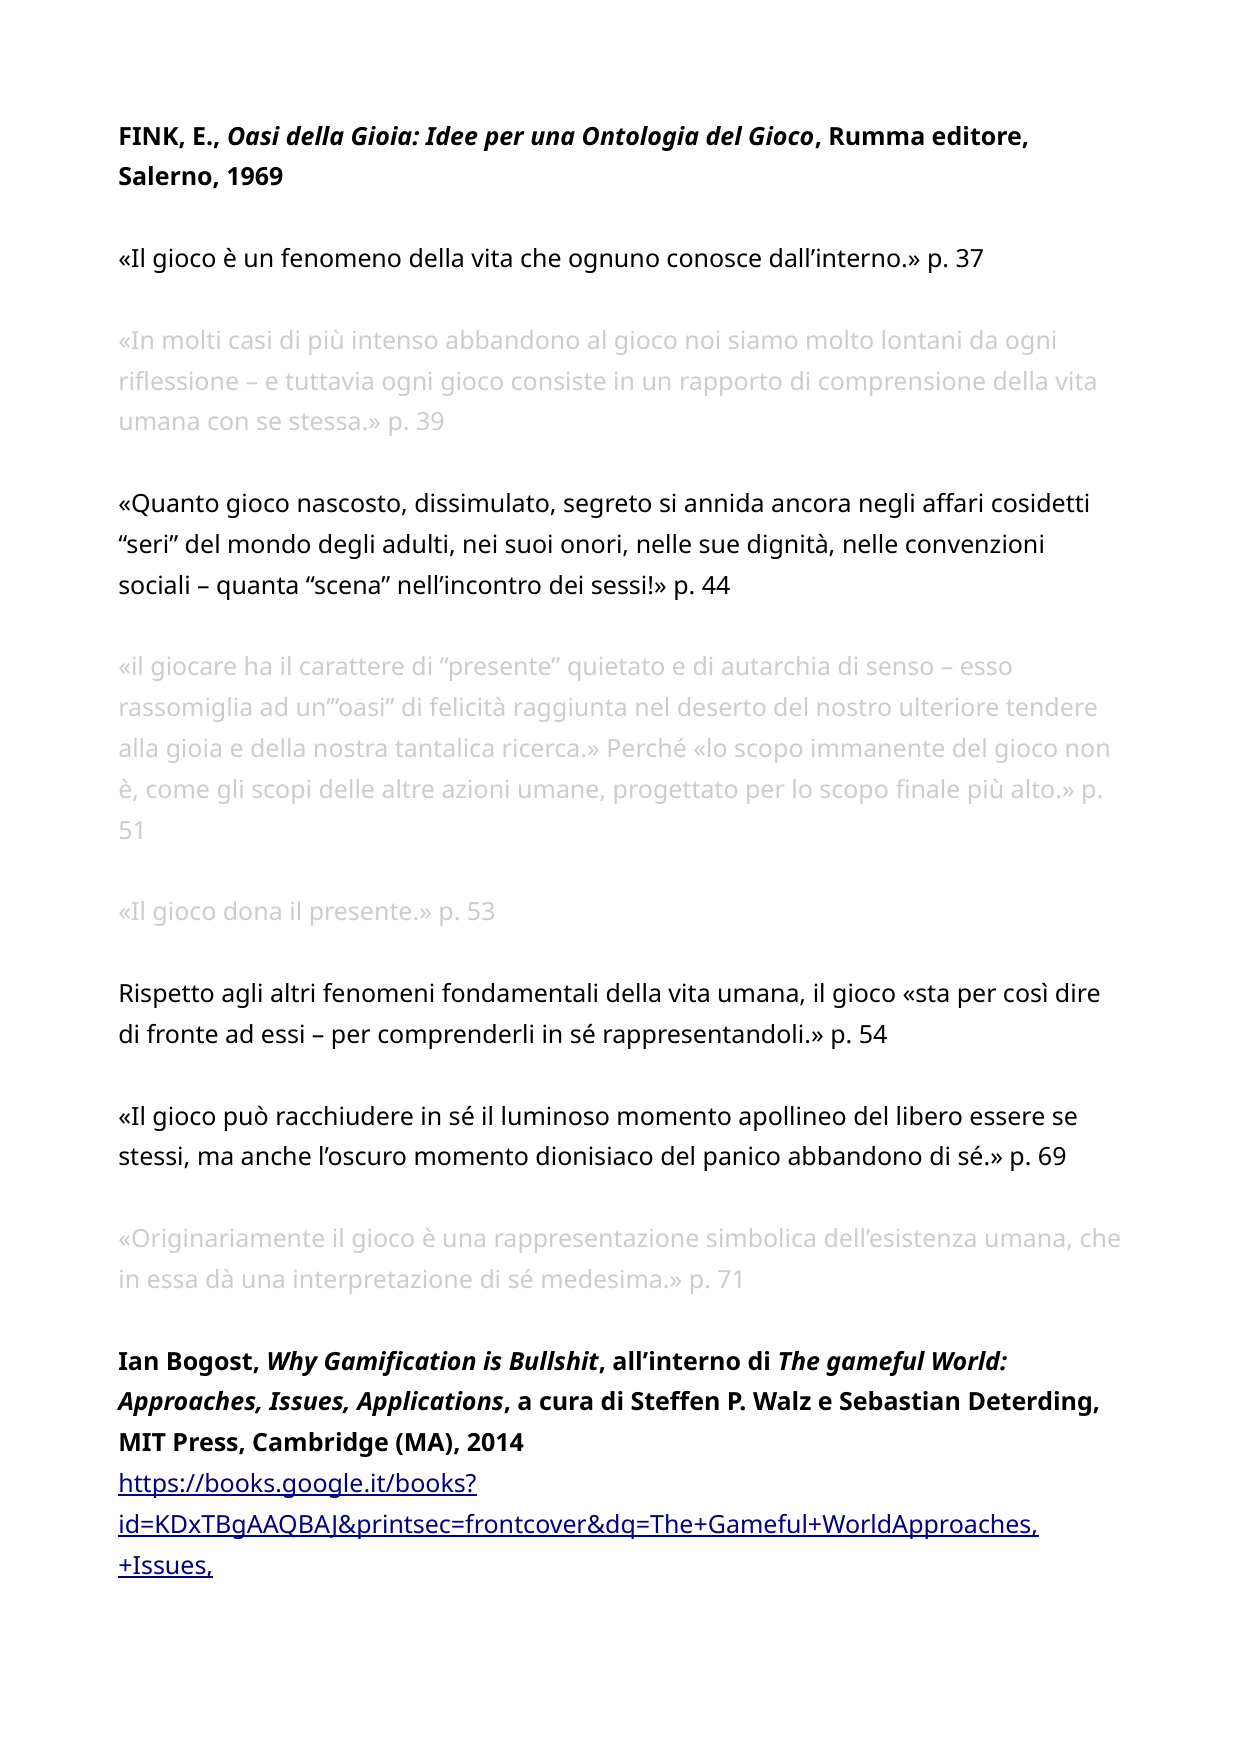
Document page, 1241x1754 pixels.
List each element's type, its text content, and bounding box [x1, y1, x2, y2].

text «In molti casi di più intenso abbandono al gioco noi siamo molto lontani da ogni riflessione – e tuttavia ogni gioco consiste in un rapporto di comprensione della vita umana con se stessa.» p. 39 [118, 322, 1122, 438]
text «Il gioco può racchiudere in sé il luminoso momento apollineo del libero essere se stessi, ma anche l’oscuro momento dionisiaco del panico abbandono di sé.» p. 69 [118, 1098, 1122, 1173]
text FINK, E., Oasi della Gioia: Idee per una Ontologia del Gioco, Rumma editore, Salerno, 1969 [118, 118, 1122, 193]
text «Il gioco dona il presente.» p. 53 [118, 894, 1122, 928]
text «il giocare ha il carattere di “presente” quietato e di autarchia di senso – esso rassomiglia ad un’”oasi” di felicità raggiunta nel deserto del nostro ulteriore tendere alla gioia e della nostra tantalica ricerca.» Perché «lo scopo immanente del gioco non è, come gli scopi delle altre azioni umane, progettato per lo scopo finale più alto.» p. 51 [118, 649, 1122, 846]
text «Quanto gioco nascosto, dissimulato, segreto si annida ancora negli affari cosidetti “seri” del mondo degli adulti, nei suoi onori, nelle sue dignità, nelle convenzioni sociali – quanta “scena” nell’incontro dei sessi!» p. 44 [118, 486, 1122, 601]
text Ian Bogost, Why Gamification is Bullshit, all’interno di The gameful World: Approaches, Issues, Applications, a cura di Steffen P. Walz e Sebastian Deterding, MIT Press, Cambridge (MA), 2014 [118, 1343, 1122, 1459]
text «Il gioco è un fenomeno della vita che ognuno conosce dall’interno.» p. 37 [118, 241, 1122, 275]
text «Originariamente il gioco è una rappresentazione simbolica dell’esistenza umana, che in essa dà una interpretazione di sé medesima.» p. 71 [118, 1221, 1122, 1296]
text https://books.google.it/books?id=KDxTBgAAQBAJ&printsec=frontcover&dq=The+Gameful+WorldApproaches,+Issues, [118, 1466, 1122, 1581]
text Rispetto agli altri fenomeni fondamentali della vita umana, il gioco «sta per così dire di fronte ad essi – per comprenderli in sé rappresentandoli.» p. 54 [118, 976, 1122, 1051]
